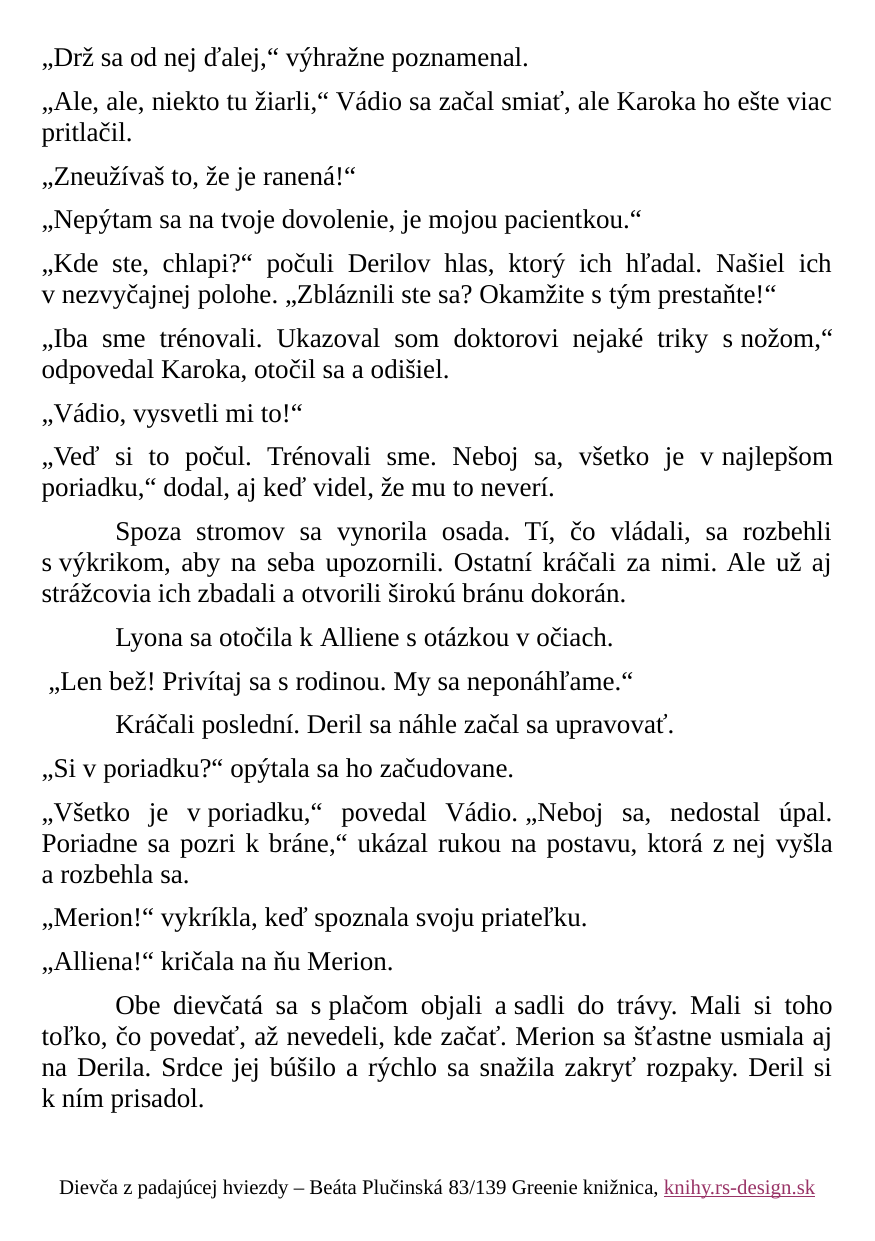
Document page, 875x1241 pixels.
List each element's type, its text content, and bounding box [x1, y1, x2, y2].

text „Alliena!“ kričala na ňu Merion. [41, 945, 833, 976]
text Obe dievčatá sa s plačom objali a sadli do trávy. Mali si toho toľko, čo povedať, až nevedeli, kde začať. Merion sa šťastne usmiala aj na Derila. Srdce jej búšilo a rýchlo sa snažila zakryť rozpaky. Deril si k ním prisadol. [41, 989, 833, 1113]
text „Veď si to počul. Trénovali sme. Neboj sa, všetko je v najlepšom poriadku,“ dodal, aj keď videl, že mu to neverí. [41, 440, 833, 503]
text „Si v poriadku?“ opýtala sa ho začudovane. [41, 752, 833, 783]
text „Nepýtam sa na tvoje dovolenie, je mojou pacientkou.“ [41, 203, 833, 234]
text „Všetko je v poriadku,“ povedal Vádio. „Neboj sa, nedostal úpal. Poriadne sa pozri k bráne,“ ukázal rukou na postavu, ktorá z nej vyšla a rozbehla sa. [41, 796, 833, 889]
text Lyona sa otočila k Alliene s otázkou v očiach. [41, 621, 833, 652]
text „Zneužívaš to, že je ranená!“ [41, 160, 833, 191]
text „Vádio, vysvetli mi to!“ [41, 397, 833, 428]
text Kráčali poslední. Deril sa náhle začal sa upravovať. [41, 708, 833, 739]
text Spoza stromov sa vynorila osada. Tí, čo vládali, sa rozbehli s výkrikom, aby na seba upozornili. Ostatní kráčali za nimi. Ale už aj strážcovia ich zbadali a otvorili širokú bránu dokorán. [41, 515, 833, 608]
text „Iba sme trénovali. Ukazoval som doktorovi nejaké triky s nožom,“ odpovedal Karoka, otočil sa a odišiel. [41, 322, 833, 384]
text „Ale, ale, niekto tu žiarli,“ Vádio sa začal smiať, ale Karoka ho ešte viac pritlačil. [41, 85, 833, 147]
text „Len bež! Privítaj sa s rodinou. My sa neponáhľame.“ [41, 665, 833, 696]
text „Drž sa od nej ďalej,“ výhražne poznamenal. [41, 41, 833, 72]
text „Kde ste, chlapi?“ počuli Derilov hlas, ktorý ich hľadal. Našiel ich v nezvyčajnej polohe. „Zbláznili ste sa? Okamžite s tým prestaňte!“ [41, 247, 833, 309]
text „Merion!“ vykríkla, keď spoznala svoju priateľku. [41, 902, 833, 933]
